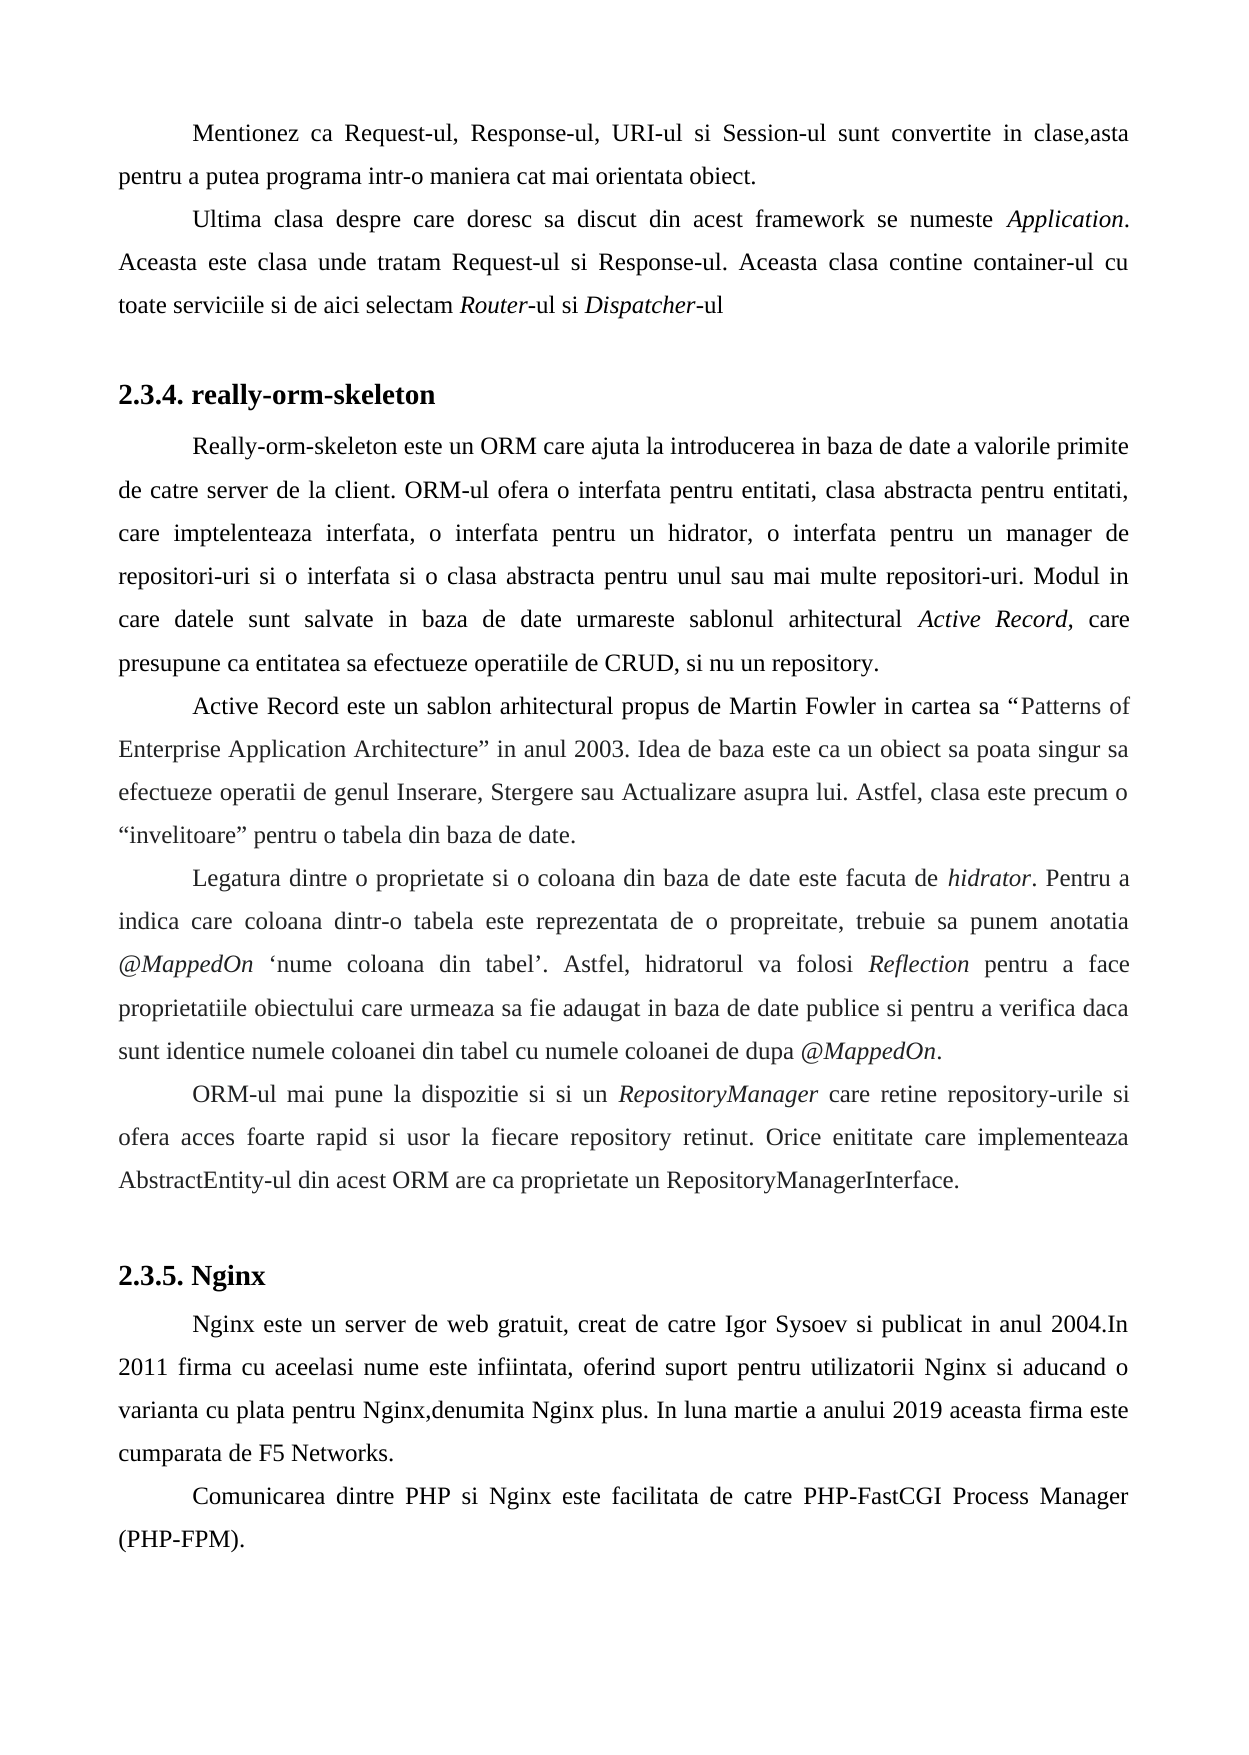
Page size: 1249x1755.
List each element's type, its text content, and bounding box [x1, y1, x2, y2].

text Ultima clasa despre care doresc sa discut din acest framework se numeste Application. Aceasta este clasa unde tratam Request-ul si Response-ul. Aceasta clasa contine container-ul cu toate serviciile si de aici selectam Router-ul si Dispatcher-ul [118, 204, 1130, 319]
text Nginx este un server de web gratuit, creat de catre Igor Sysoev si publicat in anul 2004.In 2011 firma cu aceelasi nume este infiintata, oferind suport pentru utilizatorii Nginx si aducand o varianta cu plata pentru Nginx,denumita Nginx plus. In luna martie a anului 2019 aceasta firma este cumparata de F5 Networks. [118, 1309, 1130, 1467]
text Active Record este un sablon arhitectural propus de Martin Fowler in cartea sa “Patterns of Enterprise Application Architecture” in anul 2003. Idea de baza este ca un obiect sa poata singur sa efectueze operatii de genul Inserare, Stergere sau Actualizare asupra lui. Astfel, clasa este precum o “invelitoare” pentru o tabela din baza de date. [118, 691, 1130, 849]
text Legatura dintre o proprietate si o coloana din baza de date este facuta de hidrator. Pentru a indica care coloana dintr-o tabela este reprezentata de o propreitate, trebuie sa punem anotatia @MappedOn ‘nume coloana din tabel’. Astfel, hidratorul va folosi Reflection pentru a face proprietatiile obiectului care urmeaza sa fie adaugat in baza de date publice si pentru a verifica daca sunt identice numele coloanei din tabel cu numele coloanei de dupa @MappedOn. [118, 863, 1130, 1064]
text Comunicarea dintre PHP si Nginx este facilitata de catre PHP-FastCGI Process Manager (PHP-FPM). [118, 1481, 1130, 1553]
text Mentionez ca Request-ul, Response-ul, URI-ul si Session-ul sunt convertite in clase,asta pentru a putea programa intr-o maniera cat mai orientata obiect. [118, 118, 1130, 190]
text 2.3.4. really-orm-skeleton [118, 377, 1130, 410]
text ORM-ul mai pune la dispozitie si si un RepositoryManager care retine repository-urile si ofera acces foarte rapid si usor la fiecare repository retinut. Orice enititate care implementeaza AbstractEntity-ul din acest ORM are ca proprietate un RepositoryManagerInterface. [118, 1079, 1130, 1194]
text Really-orm-skeleton este un ORM care ajuta la introducerea in baza de date a valorile primite de catre server de la client. ORM-ul ofera o interfata pentru entitati, clasa abstracta pentru entitati, care imptelenteaza interfata, o interfata pentru un hidrator, o interfata pentru un manager de repositori-uri si o interfata si o clasa abstracta pentru unul sau mai multe repositori-uri. Modul in care datele sunt salvate in baza de date urmareste sablonul arhitectural Active Record, care presupune ca entitatea sa efectueze operatiile de CRUD, si nu un repository. [118, 427, 1130, 676]
text 2.3.5. Nginx [118, 1258, 1130, 1292]
